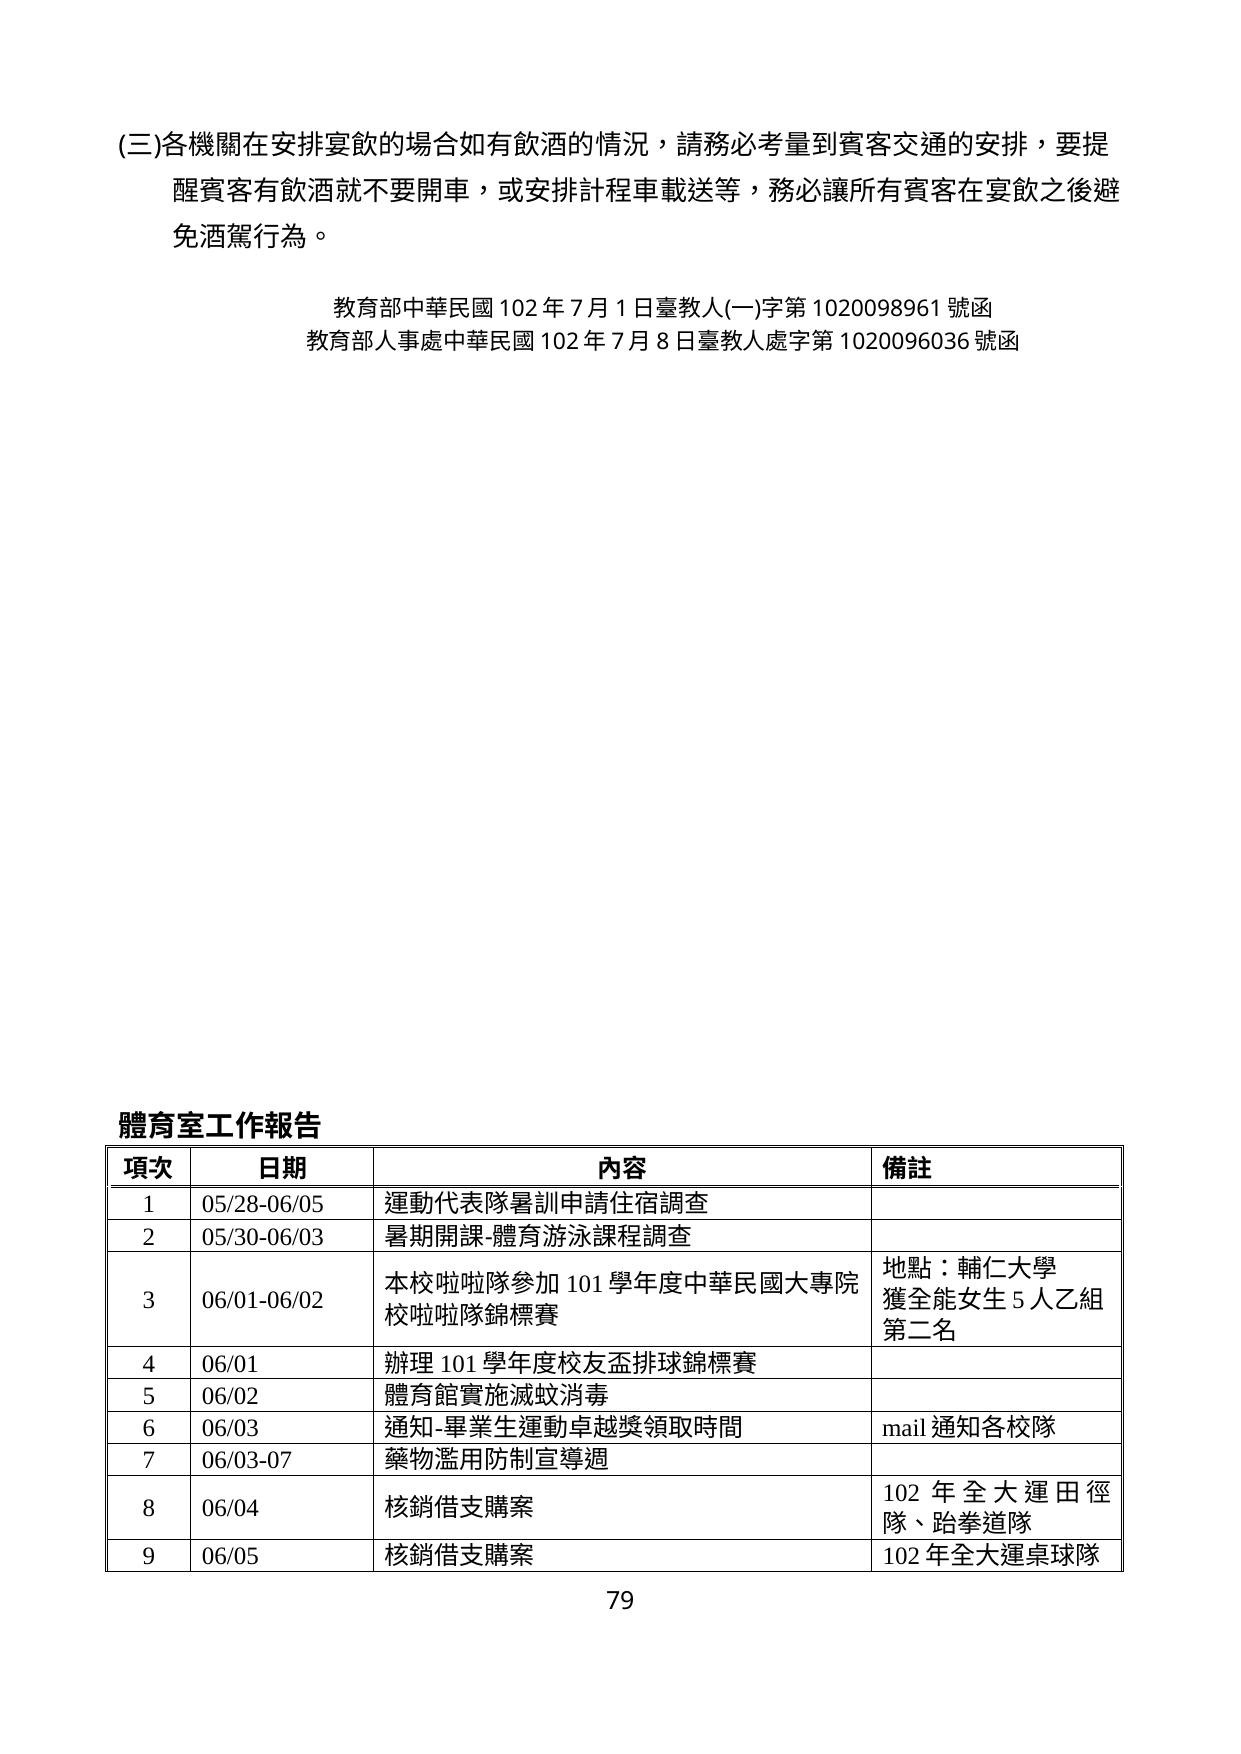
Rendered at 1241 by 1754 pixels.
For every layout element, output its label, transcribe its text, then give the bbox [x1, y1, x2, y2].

table_cell 06/01-06/02 [191, 1252, 373, 1346]
table_cell 06/03 [191, 1412, 373, 1443]
table_cell mail通知各校隊 [872, 1412, 1121, 1443]
table_cell 暑期開課-體育游泳課程調查 [374, 1220, 871, 1251]
table_cell 05/30-06/03 [191, 1220, 373, 1251]
table_cell 06/03-07 [191, 1444, 373, 1475]
table_cell 4 [108, 1347, 190, 1378]
table_cell [872, 1379, 1121, 1411]
table_cell 核銷借支購案 [374, 1476, 871, 1539]
table_cell 體育館實施滅蚊消毒 [374, 1379, 871, 1411]
table_cell [872, 1444, 1121, 1475]
table_cell 運動代表隊暑訓申請住宿調查 [374, 1188, 871, 1219]
table_cell 通知-畢業生運動卓越獎領取時間 [374, 1412, 871, 1443]
text 教育部人事處中華民國102年7月8日臺教人處字第1020096036號函 [118, 323, 1122, 356]
table_cell [872, 1185, 1121, 1219]
table_cell 本校啦啦隊參加101學年度中華民國大專院校啦啦隊錦標賽 [374, 1252, 871, 1346]
table_header 內容 [374, 1148, 871, 1184]
table_cell 5 [108, 1379, 190, 1411]
text 教育部中華民國102年7月1日臺教人(一)字第1020098961號函 [118, 290, 1122, 323]
text (三)各機關在安排宴飲的場合如有飲酒的情況，請務必考量到賓客交通的安排，要提醒賓客有飲酒就不要開車，或安排計程車載送等，務必讓所有賓客在宴飲之後避免酒駕行為。 [118, 118, 1122, 256]
table_cell 06/04 [191, 1476, 373, 1539]
table_cell 核銷借支購案 [374, 1540, 871, 1571]
text 體育室工作報告 [118, 1103, 1122, 1145]
table_cell 06/05 [191, 1540, 373, 1571]
table_cell 辦理101學年度校友盃排球錦標賽 [374, 1347, 871, 1378]
table_cell [872, 1347, 1121, 1378]
table_cell 06/01 [191, 1347, 373, 1378]
table_cell 藥物濫用防制宣導週 [374, 1444, 871, 1475]
table_cell 1 [108, 1185, 190, 1219]
table_cell 2 [108, 1220, 190, 1251]
table_cell 8 [108, 1476, 190, 1539]
table_cell 地點：輔仁大學 獲全能女生5人乙組 第二名 [872, 1252, 1121, 1346]
table_cell 05/28-06/05 [191, 1188, 373, 1219]
table_cell [872, 1220, 1121, 1251]
table_cell 3 [108, 1252, 190, 1346]
table_header 日期 [191, 1148, 373, 1184]
table_cell 7 [108, 1444, 190, 1475]
table_cell 102年全大運桌球隊 [872, 1540, 1121, 1571]
table_cell 102年全大運田徑隊、跆拳道隊 [872, 1476, 1121, 1539]
table_header 備註 [872, 1148, 1121, 1184]
table_cell 06/02 [191, 1379, 373, 1411]
table_cell 9 [108, 1540, 190, 1571]
table_header 項次 [108, 1148, 190, 1184]
table_cell 6 [108, 1412, 190, 1443]
